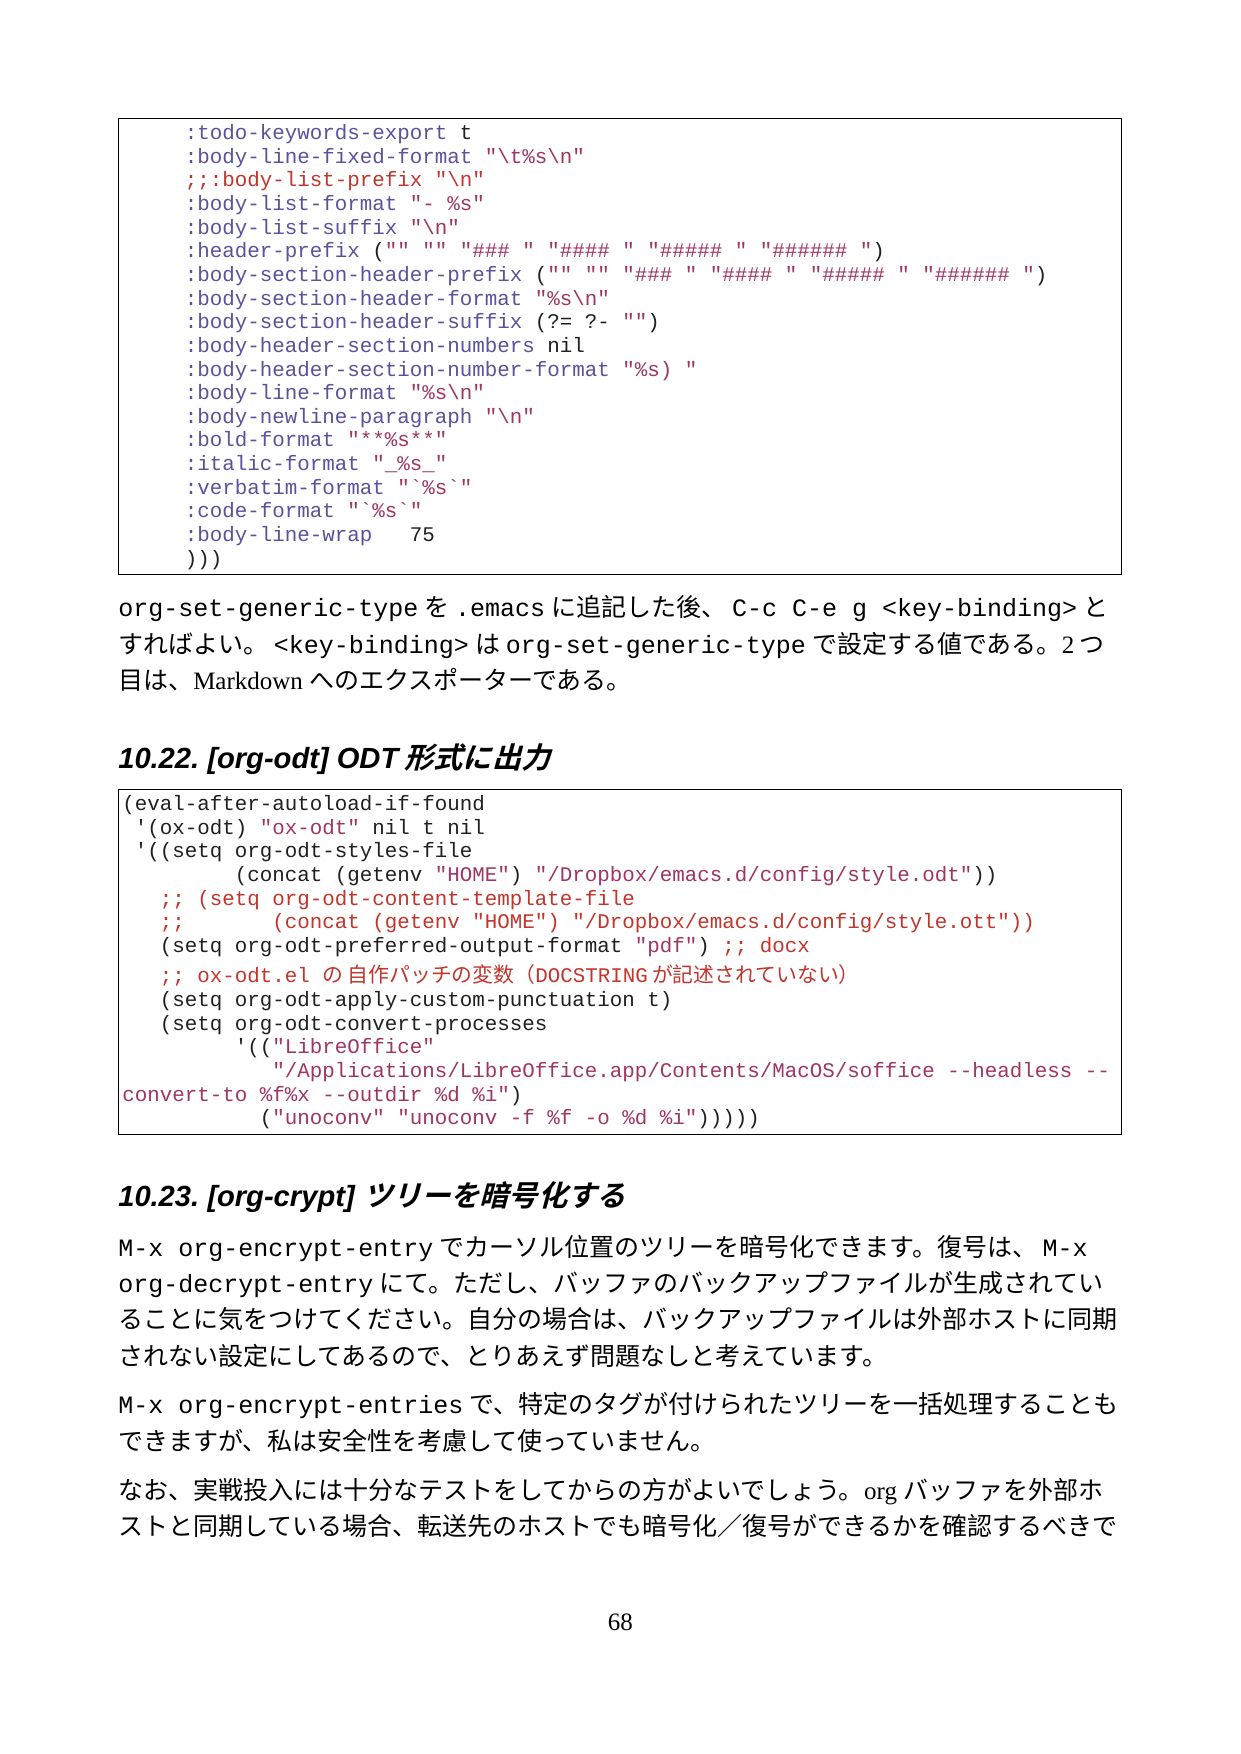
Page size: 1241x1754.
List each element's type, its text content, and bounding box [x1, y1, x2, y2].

text ;;:body-list-prefix "\n" [119, 165, 1121, 189]
text (setq org-odt-preferred-output-format "pdf") ;; docx [119, 931, 1121, 955]
text :body-line-format "%s\n" [119, 378, 1121, 402]
text :body-section-header-suffix (?= ?- "") [119, 307, 1121, 331]
text ;; ox-odt.el の 自作パッチの変数（DOCSTRINGが記述されていない） [119, 955, 1121, 985]
text :italic-format "_%s_" [119, 449, 1121, 473]
text ("unoconv" "unoconv -f %f -o %d %i"))))) [119, 1103, 1121, 1134]
text (concat (getenv "HOME") "/Dropbox/emacs.d/config/style.odt")) [119, 860, 1121, 884]
text '(("LibreOffice" [119, 1032, 1121, 1056]
text :code-format "`%s`" [119, 496, 1121, 520]
text :body-line-wrap 75 [119, 520, 1121, 544]
subtitle [org-odt] ODT形式に出力 [118, 734, 1122, 777]
text :body-header-section-numbers nil [119, 331, 1121, 354]
text M-x org-encrypt-entry でカーソル位置のツリーを暗号化できます。復号は、 M-x org-decrypt-entry にて。ただし、バッファのバックアップファイルが生成されていることに気をつけてください。自分の場合は、バックアップファイルは外部ホストに同期されない設定にしてあるので、とりあえず問題なしと考えています。 [118, 1227, 1122, 1372]
text :body-section-header-format "%s\n" [119, 284, 1121, 307]
text M-x org-encrypt-entries で、特定のタグが付けられたツリーを一括処理することもできますが、私は安全性を考慮して使っていません。 [118, 1385, 1122, 1458]
text (eval-after-autoload-if-found [119, 790, 1121, 813]
text :todo-keywords-export t [119, 119, 1121, 142]
text なお、実戦投入には十分なテストをしてからの方がよいでしょう。org バッファを外部ホストと同期している場合、転送先のホストでも暗号化／復号ができるかを確認するべきで [118, 1470, 1122, 1543]
text :bold-format "**%s**" [119, 426, 1121, 449]
subtitle [org-crypt] ツリーを暗号化する [118, 1172, 1122, 1214]
text "/Applications/LibreOffice.app/Contents/MacOS/soffice --headless --convert-to %f%x --outdir %d %i") [119, 1056, 1121, 1103]
text (setq org-odt-apply-custom-punctuation t) [119, 985, 1121, 1009]
text org-set-generic-type を .emacs に追記した後、 C-c C-e g <key-binding> とすればよい。 <key-binding> は org-set-generic-type で設定する値である。2つ目は、Markdown へのエクスポーターである。 [118, 588, 1122, 697]
text :body-line-fixed-format "\t%s\n" [119, 142, 1121, 165]
text (setq org-odt-convert-processes [119, 1009, 1121, 1032]
text :body-section-header-prefix ("" "" "### " "#### " "##### " "###### ") [119, 260, 1121, 284]
text '(ox-odt) "ox-odt" nil t nil [119, 813, 1121, 836]
text :verbatim-format "`%s`" [119, 473, 1121, 496]
text ;; (setq org-odt-content-template-file [119, 884, 1121, 907]
text :header-prefix ("" "" "### " "#### " "##### " "###### ") [119, 236, 1121, 260]
text '((setq org-odt-styles-file [119, 836, 1121, 860]
text :body-newline-paragraph "\n" [119, 402, 1121, 426]
text :body-list-format "- %s" [119, 189, 1121, 213]
text :body-list-suffix "\n" [119, 213, 1121, 236]
text ))) [119, 544, 1121, 574]
text ;; (concat (getenv "HOME") "/Dropbox/emacs.d/config/style.ott")) [119, 907, 1121, 931]
text :body-header-section-number-format "%s) " [119, 354, 1121, 378]
